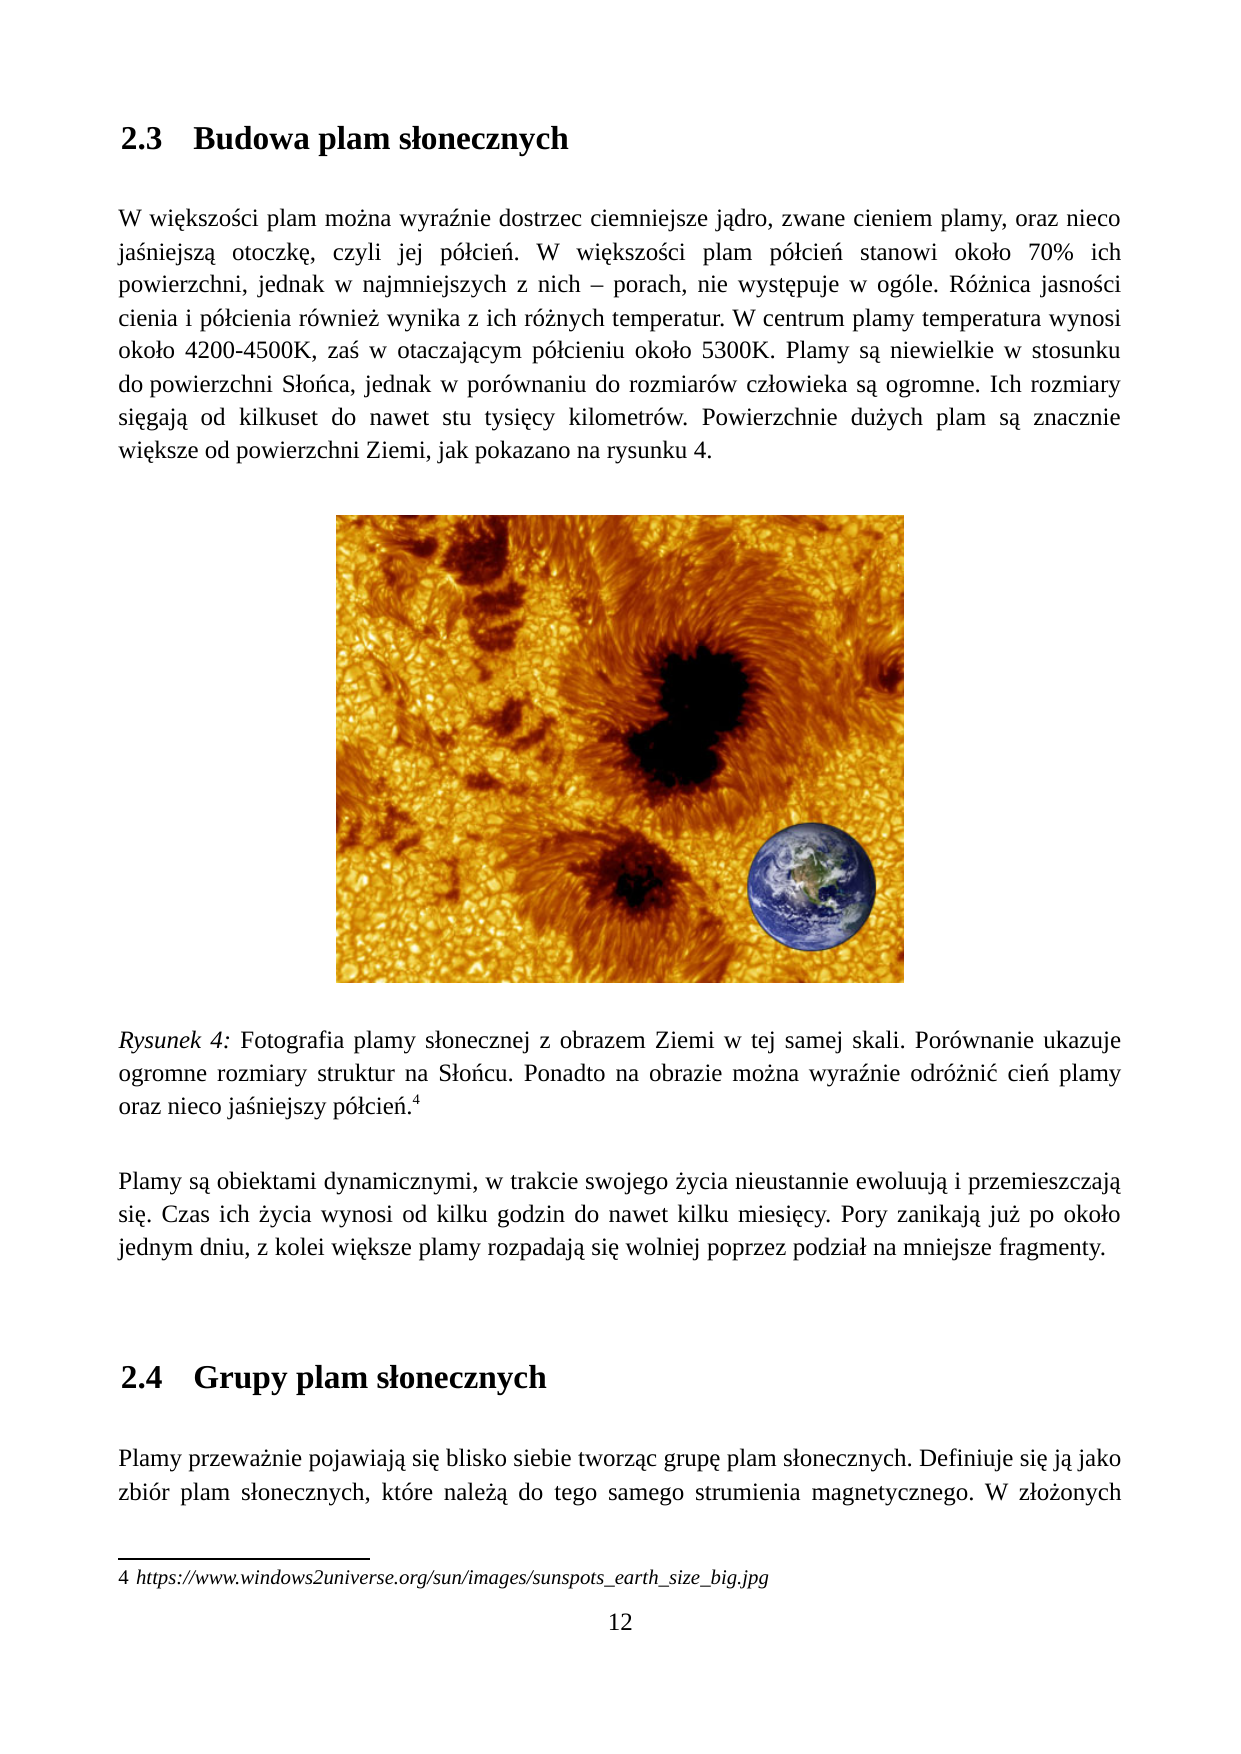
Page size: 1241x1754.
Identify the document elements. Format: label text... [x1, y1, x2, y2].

text Rysunek 4: Fotografia plamy słonecznej z obrazem Ziemi w tej samej skali. Porównanie ukazuje ogromne rozmiary struktur na Słońcu. Ponadto na obrazie można wyraźnie odróżnić cień plamy oraz nieco jaśniejszy półcień.4 [118, 490, 1122, 1119]
text Plamy przeważnie pojawiają się blisko siebie tworząc grupę plam słonecznych. Definiuje się ją jako zbiór plam słonecznych, które należą do tego samego strumienia magnetycznego. W złożonych [118, 1443, 1122, 1506]
subtitle Budowa plam słonecznych [112, 118, 1122, 156]
subtitle Grupy plam słonecznych [112, 1358, 1122, 1396]
text W większości plam można wyraźnie dostrzec ciemniejsze jądro, zwane cieniem plamy, oraz nieco jaśniejszą otoczkę, czyli jej półcień. W większości plam półcień stanowi około 70% ich powierzchni, jednak w najmniejszych z nich – porach, nie występuje w ogóle. Różnica jasności cienia i półcienia również wynika z ich różnych temperatur. W centrum plamy temperatura wynosi około 4200-4500K, zaś w otaczającym półcieniu około 5300K. Plamy są niewielkie w stosunku do powierzchni Słońca, jednak w porównaniu do rozmiarów człowieka są ogromne. Ich rozmiary sięgają od kilkuset do nawet stu tysięcy kilometrów. Powierzchnie dużych plam są znacznie większe od powierzchni Ziemi, jak pokazano na rysunku 4. [118, 203, 1122, 463]
picture [336, 515, 904, 983]
text https://www.windows2universe.org/sun/images/sunspots_earth_size_big.jpg [118, 1565, 1122, 1589]
text Plamy są obiektami dynamicznymi, w trakcie swojego życia nieustannie ewoluują i przemieszczają się. Czas ich życia wynosi od kilku godzin do nawet kilku miesięcy. Pory zanikają już po około jednym dniu, z kolei większe plamy rozpadają się wolniej poprzez podział na mniejsze fragmenty. [118, 1166, 1122, 1294]
